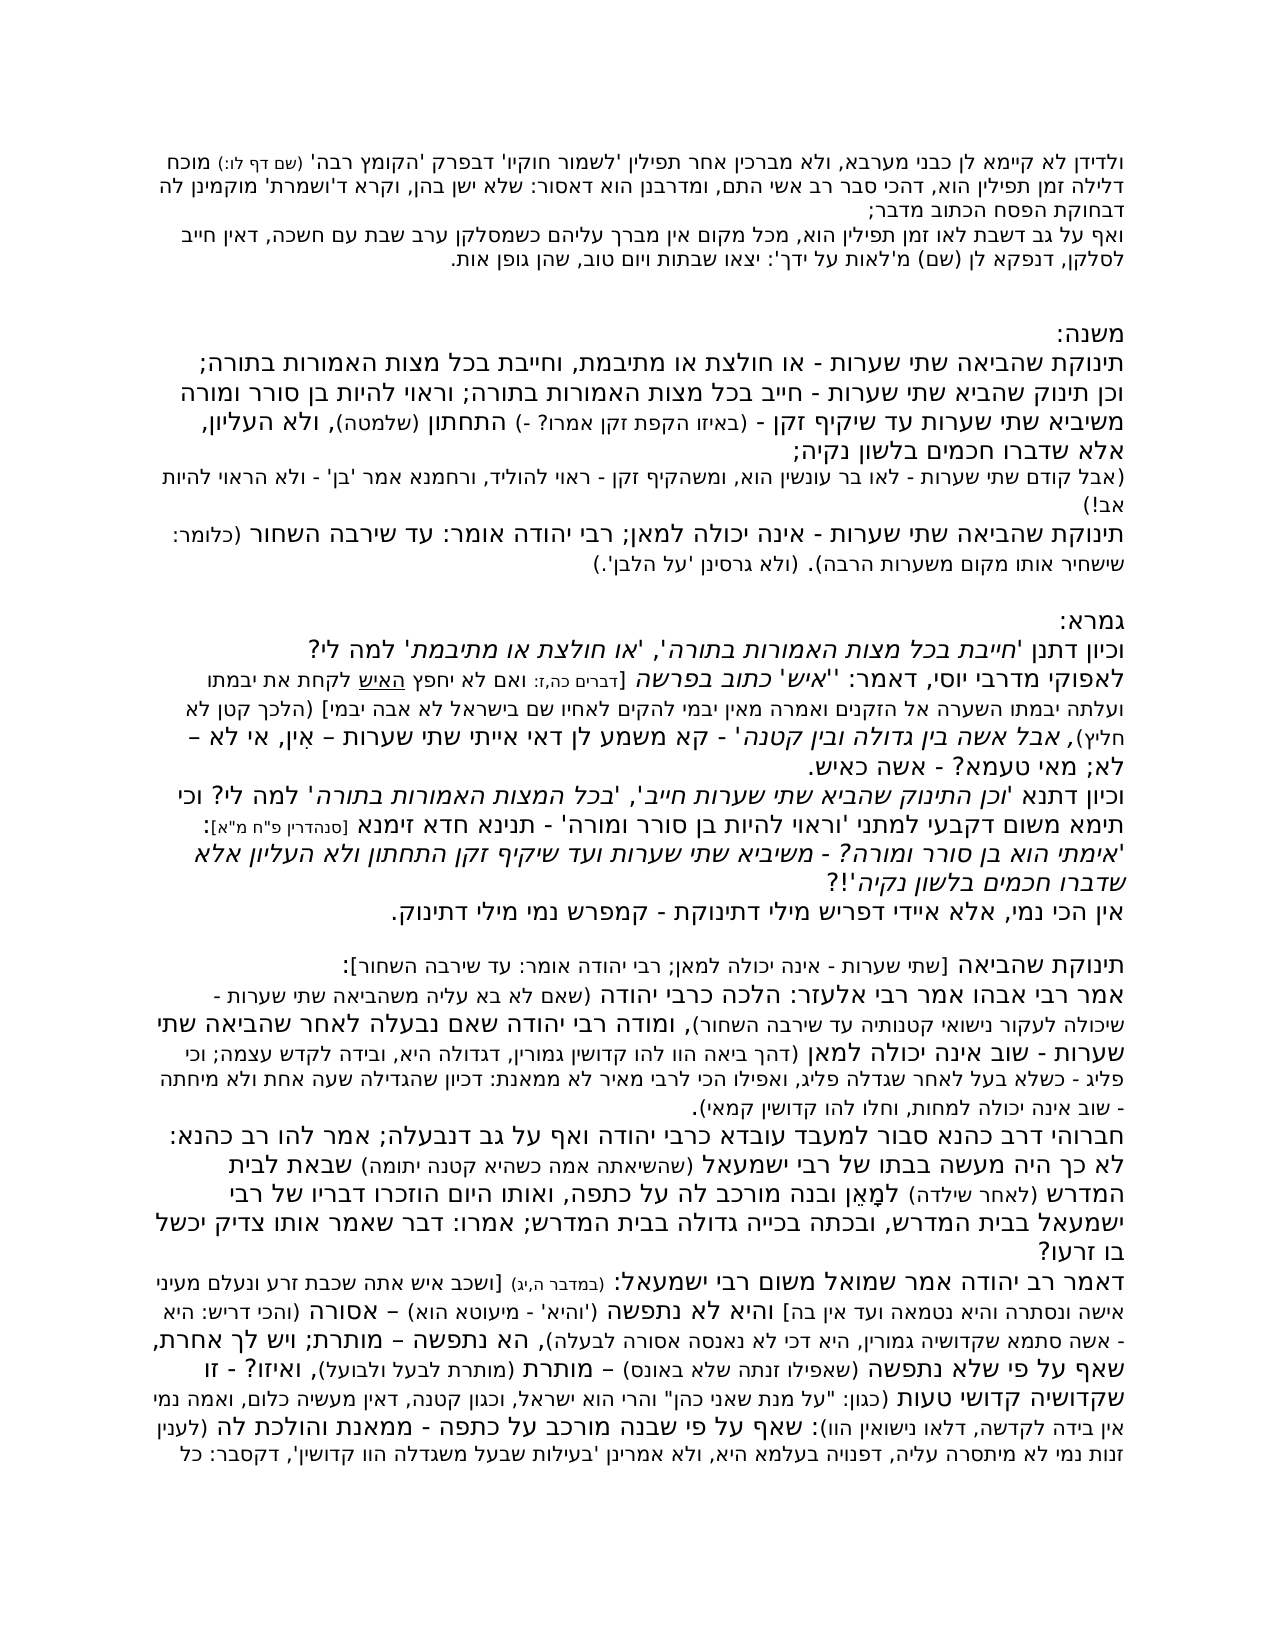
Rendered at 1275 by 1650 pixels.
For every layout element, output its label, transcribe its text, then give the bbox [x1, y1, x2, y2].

text אין הכי נמי, אלא איידי דפריש מילי דתינוקת - קמפרש נמי מילי דתינוק. [150, 897, 1125, 927]
text לאפוקי מדרבי יוסי, דאמר: ''איש' כתוב בפרשה [דברים כה,ז: ואם לא יחפץ האיש לקחת את יבמתו ועלתה יבמתו השערה אל הזקנים ואמרה מאין יבמי להקים לאחיו שם בישראל לא אבה יבמי] (הלכך קטן לא חליץ), אבל אשה בין גדולה ובין קטנה' - קא משמע לן דאי אייתי שתי שערות – אִין, אי לא – לא; מאי טעמא? - אשה כאיש. [150, 664, 1125, 781]
text תינוקת שהביאה שתי שערות - או חולצת או מתיבמת, וחייבת בכל מצות האמורות בתורה; [150, 349, 1125, 378]
text אמר רבי אבהו אמר רבי אלעזר: הלכה כרבי יהודה (שאם לא בא עליה משהביאה שתי שערות - שיכולה לעקור נישואי קטנותיה עד שירבה השחור), ומודה רבי יהודה שאם נבעלה לאחר שהביאה שתי שערות - שוב אינה יכולה למאן (דהך ביאה הוו להו קדושין גמורין, דגדולה היא, ובידה לקדש עצמה; וכי פליג - כשלא בעל לאחר שגדלה פליג, ואפילו הכי לרבי מאיר לא ממאנת: דכיון שהגדילה שעה אחת ולא מיחתה - שוב אינה יכולה למחות, וחלו להו קדושין קמאי). [150, 980, 1125, 1121]
text דאמר רב יהודה אמר שמואל משום רבי ישמעאל: (במדבר ה,יג) [ושכב איש אתה שכבת זרע ונעלם מעיני אישה ונסתרה והיא נטמאה ועד אין בה] והיא לא נתפשה ('והיא' - מיעוטא הוא) – אסורה (והכי דריש: היא - אשה סתמא שקדושיה גמורין, היא דכי לא נאנסה אסורה לבעלה), הא נתפשה – מותרת; ויש לך אחרת, שאף על פי שלא נתפשה (שאפילו זנתה שלא באונס) – מותרת (מותרת לבעל ולבועל), ואיזו? - זו שקדושיה קדושי טעות (כגון: "על מנת שאני כהן" והרי הוא ישראל, וכגון קטנה, דאין מעשיה כלום, ואמה נמי אין בידה לקדשה, דלאו נישואין הוו): שאף על פי שבנה מורכב על כתפה - ממאנת והולכת לה (לענין זנות נמי לא מיתסרה עליה, דפנויה בעלמא היא, ולא אמרינן 'בעילות שבעל משגדלה הוו קדושין', דקסבר: כל [150, 1267, 1125, 1466]
text וכיון דתנן 'חייבת בכל מצות האמורות בתורה', 'או חולצת או מתיבמת' למה לי? [150, 635, 1125, 664]
text תינוקת שהביאה שתי שערות - אינה יכולה למאן; רבי יהודה אומר: עד שירבה השחור (כלומר: שישחיר אותו מקום משערות הרבה). (ולא גרסינן 'על הלבן'.) [150, 519, 1125, 577]
text ואף על גב דשבת לאו זמן תפילין הוא, מכל מקום אין מברך עליהם כשמסלקן ערב שבת עם חשכה, דאין חייב לסלקן, דנפקא לן (שם) מ'לאות על ידך': יצאו שבתות ויום טוב, שהן גופן אות. [150, 223, 1125, 271]
text ולדידן לא קיימא לן כבני מערבא, ולא מברכין אחר תפילין 'לשמור חוקיו' דבפרק 'הקומץ רבה' (שם דף לו:) מוכח דלילה זמן תפילין הוא, דהכי סבר רב אשי התם, ומדרבנן הוא דאסור: שלא ישן בהן, וקרא ד'ושמרת' מוקמינן לה דבחוקת הפסח הכתוב מדבר; [150, 150, 1125, 223]
text גמרא: [150, 606, 1125, 635]
text וכן תינוק שהביא שתי שערות - חייב בכל מצות האמורות בתורה; וראוי להיות בן סורר ומורה משיביא שתי שערות עד שיקיף זקן - (באיזו הקפת זקן אמרו? -) התחתון (שלמטה), ולא העליון, אלא שדברו חכמים בלשון נקיה; [150, 378, 1125, 465]
text חברוהי דרב כהנא סבור למעבד עובדא כרבי יהודה ואף על גב דנבעלה; אמר להו רב כהנא: לא כך היה מעשה בבתו של רבי ישמעאל (שהשיאתה אמה כשהיא קטנה יתומה) שבאת לבית המדרש (לאחר שילדה) למָאֵן ובנה מורכב לה על כתפה, ואותו היום הוזכרו דבריו של רבי ישמעאל בבית המדרש, ובכתה בכייה גדולה בבית המדרש; אמרו: דבר שאמר אותו צדיק יכשל בו זרעו? [150, 1121, 1125, 1267]
text וכיון דתנא 'וכן התינוק שהביא שתי שערות חייב', 'בכל המצות האמורות בתורה' למה לי? וכי תימא משום דקבעי למתני 'וראוי להיות בן סורר ומורה' - תנינא חדא זימנא [סנהדרין פ"ח מ"א]: 'אימתי הוא בן סורר ומורה? - משיביא שתי שערות ועד שיקיף זקן התחתון ולא העליון אלא שדברו חכמים בלשון נקיה'!? [150, 781, 1125, 897]
text תינוקת שהביאה [שתי שערות - אינה יכולה למאן; רבי יהודה אומר: עד שירבה השחור]: [150, 951, 1125, 980]
text (אבל קודם שתי שערות - לאו בר עונשין הוא, ומשהקיף זקן - ראוי להוליד, ורחמנא אמר 'בן' - ולא הראוי להיות אב!) [150, 465, 1125, 519]
text משנה: [150, 319, 1125, 349]
